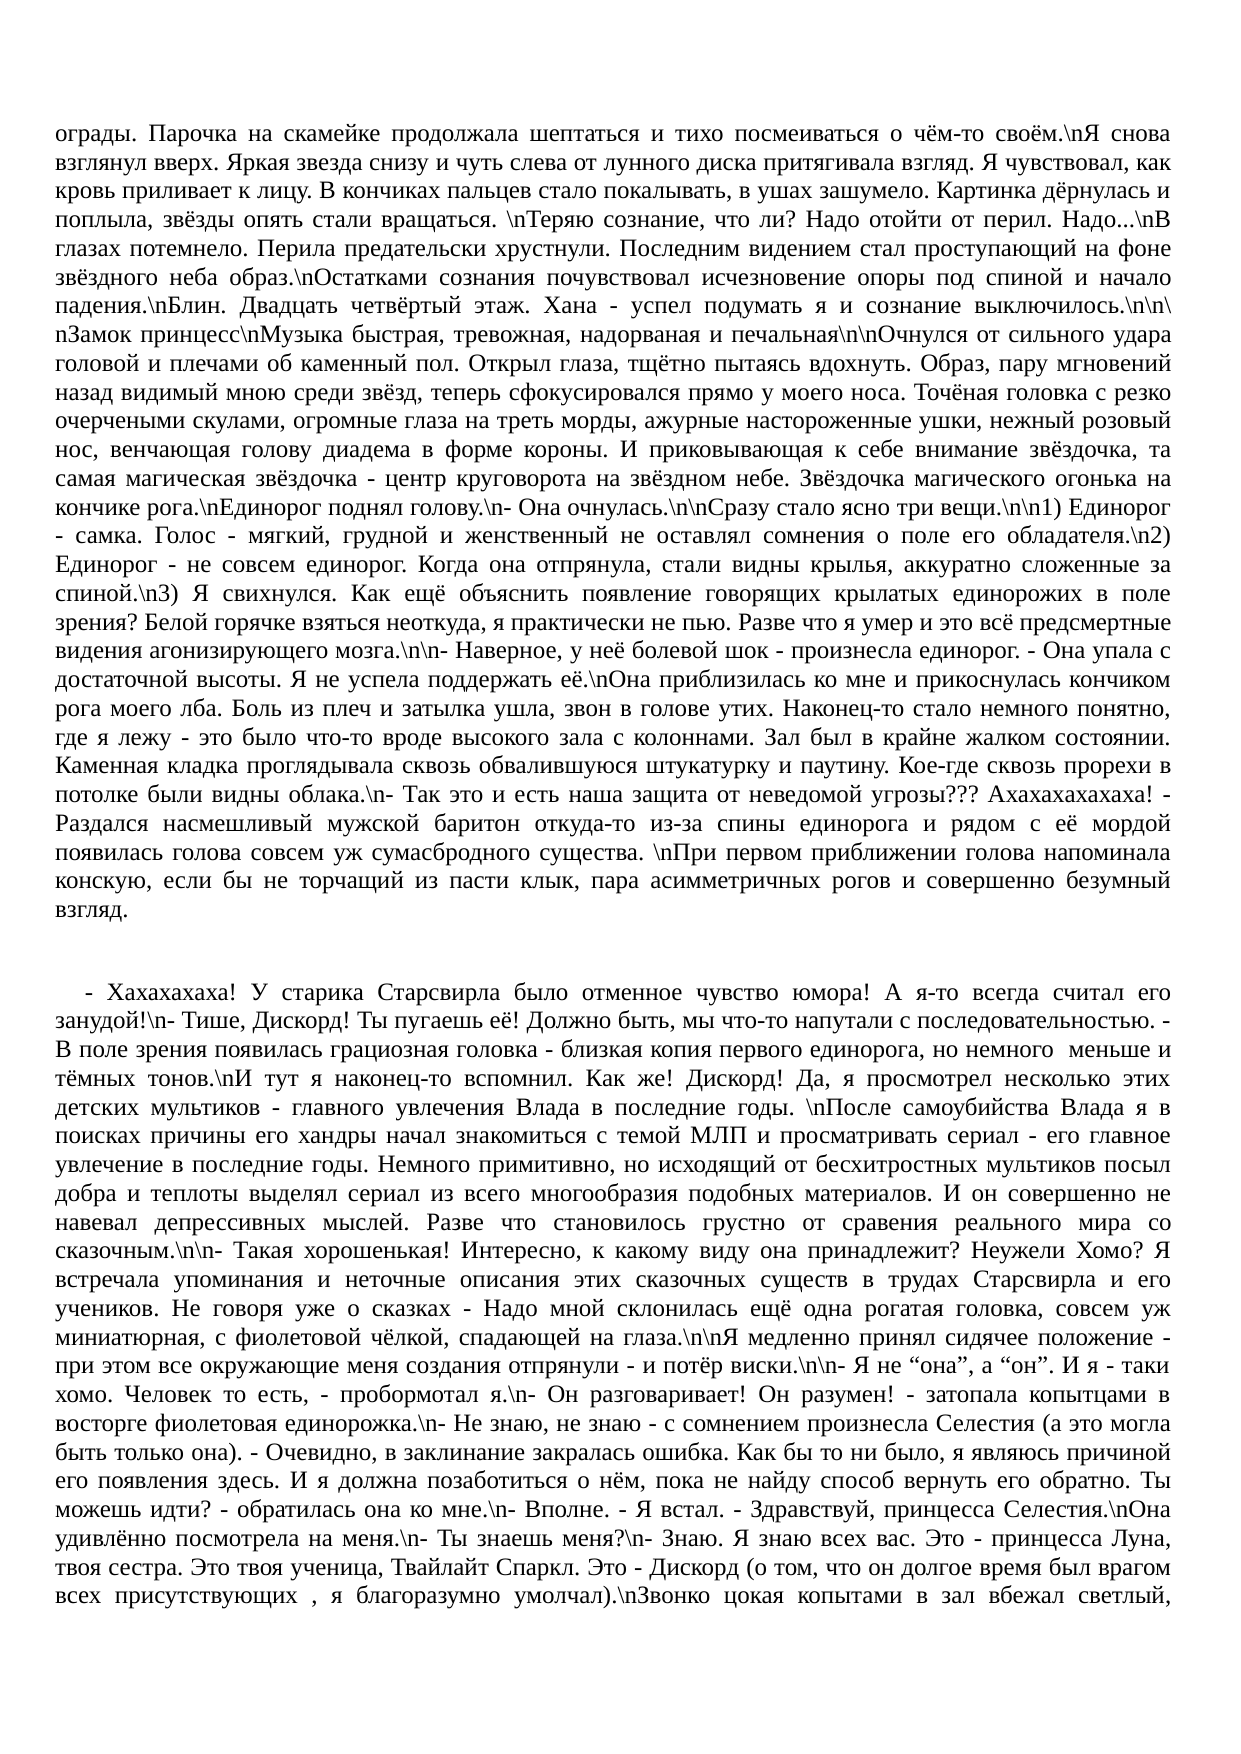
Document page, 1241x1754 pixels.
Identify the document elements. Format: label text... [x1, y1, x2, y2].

text ограды. Парочка на скамейке продолжала шептаться и тихо посмеиваться о чём-то своём.\nЯ снова взглянул вверх. Яркая звезда снизу и чуть слева от лунного диска притягивала взгляд. Я чувствовал, как кровь приливает к лицу. В кончиках пальцев стало покалывать, в ушах зашумело. Картинка дёрнулась и поплыла, звёзды опять стали вращаться. \nТеряю сознание, что ли? Надо отойти от перил. Надо...\nВ глазах потемнело. Перила предательски хрустнули. Последним видением стал проступающий на фоне звёздного неба образ.\nОстатками сознания почувствовал исчезновение опоры под спиной и начало падения.\nБлин. Двадцать четвёртый этаж. Хана - успел подумать я и сознание выключилось.\n\n\nЗамок принцесс\nМузыка быстрая, тревожная, надорваная и печальная\n\nОчнулся от сильного удара головой и плечами об каменный пол. Открыл глаза, тщётно пытаясь вдохнуть. Образ, пару мгновений назад видимый мною среди звёзд, теперь сфокусировался прямо у моего носа. Точёная головка с резко очерчеными скулами, огромные глаза на треть морды, ажурные настороженные ушки, нежный розовый нос, венчающая голову диадема в форме короны. И приковывающая к себе внимание звёздочка, та самая магическая звёздочка - центр круговорота на звёздном небе. Звёздочка магического огонька на кончике рога.\nЕдинорог поднял голову.\n- Она очнулась.\n\nСразу стало ясно три вещи.\n\n1) Единорог - самка. Голос - мягкий, грудной и женственный не оставлял сомнения о поле его обладателя.\n2) Единорог - не совсем единорог. Когда она отпрянула, стали видны крылья, аккуратно сложенные за спиной.\n3) Я свихнулся. Как ещё объяснить появление говорящих крылатых единорожих в поле зрения? Белой горячке взяться неоткуда, я практически не пью. Разве что я умер и это всё предсмертные видения агонизирующего мозга.\n\n- Наверное, у неё болевой шок - произнесла единорог. - Она упала с достаточной высоты. Я не успела поддержать её.\nОна приблизилась ко мне и прикоснулась кончиком рога моего лба. Боль из плеч и затылка ушла, звон в голове утих. Наконец-то стало немного понятно, где я лежу - это было что-то вроде высокого зала с колоннами. Зал был в крайне жалком состоянии. Каменная кладка проглядывала сквозь обвалившуюся штукатурку и паутину. Кое-где сквозь прорехи в потолке были видны облака.\n- Так это и есть наша защита от неведомой угрозы??? Ахахахахахаха! - Раздался насмешливый мужской баритон откуда-то из-за спины единорога и рядом с её мордой появилась голова совсем уж сумасбродного существа. \nПри первом приближении голова напоминала конскую, если бы не торчащий из пасти клык, пара асимметричных рогов и совершенно безумный взгляд. [55, 118, 1172, 923]
text - Хахахахаха! У старика Старсвирла было отменное чувство юмора! А я-то всегда считал его занудой!\n- Тише, Дискорд! Ты пугаешь её! Должно быть, мы что-то напутали с последовательностью. - В поле зрения появилась грациозная головка - близкая копия первого единорога, но немного меньше и тёмных тонов.\nИ тут я наконец-то вспомнил. Как же! Дискорд! Да, я просмотрел несколько этих детских мультиков - главного увлечения Влада в последние годы. \nПосле самоубийства Влада я в поисках причины его хандры начал знакомиться с темой МЛП и просматривать сериал - его главное увлечение в последние годы. Немного примитивно, но исходящий от бесхитростных мультиков посыл добра и теплоты выделял сериал из всего многообразия подобных материалов. И он совершенно не навевал депрессивных мыслей. Разве что становилось грустно от сравения реального мира со сказочным.\n\n- Такая хорошенькая! Интересно, к какому виду она принадлежит? Неужели Хомо? Я встречала упоминания и неточные описания этих сказочных существ в трудах Старсвирла и его учеников. Не говоря уже о сказках - Надо мной склонилась ещё одна рогатая головка, совсем уж миниатюрная, с фиолетовой чёлкой, спадающей на глаза.\n\nЯ медленно принял сидячее положение - при этом все окружающие меня создания отпрянули - и потёр виски.\n\n- Я не “она”, а “он”. И я - таки хомо. Человек то есть, - пробормотал я.\n- Он разговаривает! Он разумен! - затопала копытцами в восторге фиолетовая единорожка.\n- Не знаю, не знаю - с сомнением произнесла Селестия (а это могла быть только она). - Очевидно, в заклинание закралась ошибка. Как бы то ни было, я являюсь причиной его появления здесь. И я должна позаботиться о нём, пока не найду способ вернуть его обратно. Ты можешь идти? - обратилась она ко мне.\n- Вполне. - Я встал. - Здравствуй, принцесса Селестия.\nОна удивлённо посмотрела на меня.\n- Ты знаешь меня?\n- Знаю. Я знаю всех вас. Это - принцесса Луна, твоя сестра. Это твоя ученица, Твайлайт Спаркл. Это - Дискорд (о том, что он долгое время был врагом всех присутствующих , я благоразумно умолчал).\nЗвонко цокая копытами в зал вбежал светлый, [55, 977, 1172, 1609]
